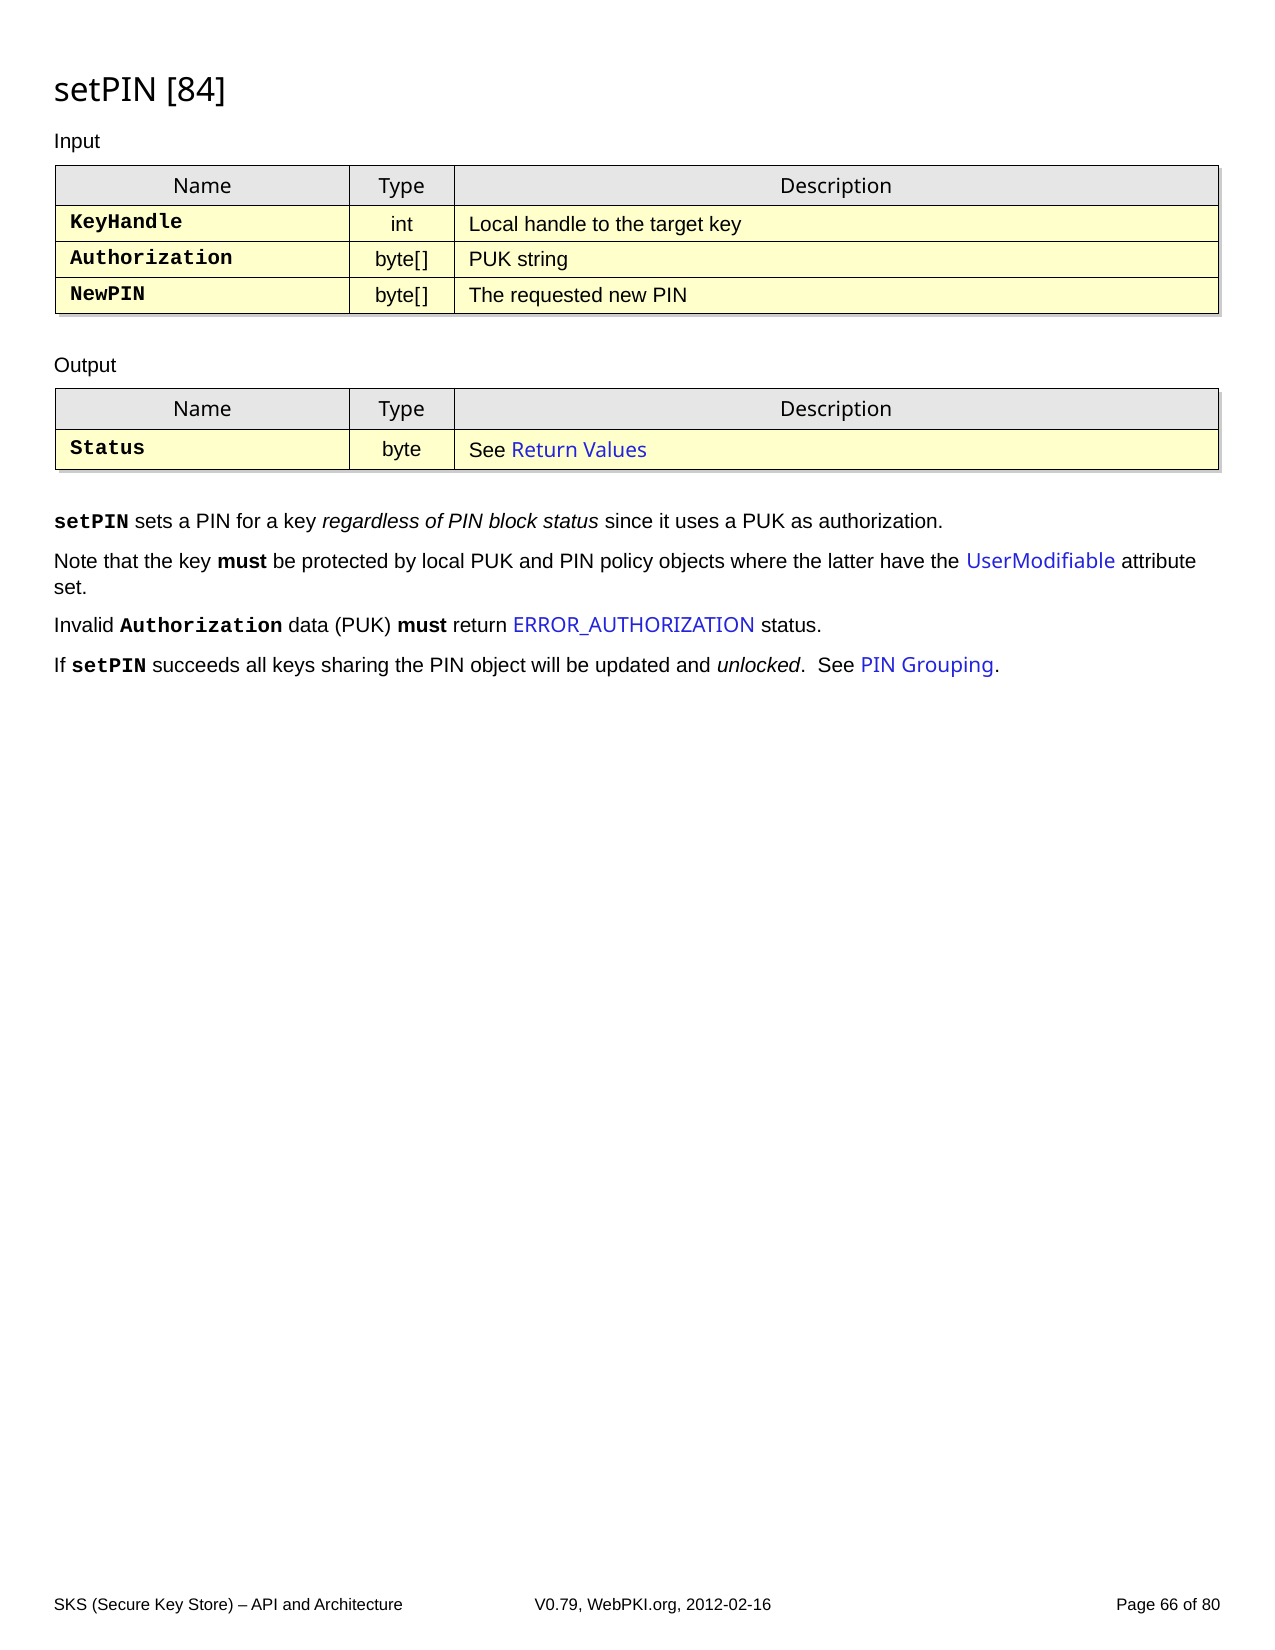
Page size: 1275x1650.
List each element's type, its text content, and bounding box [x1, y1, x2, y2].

table_header Name [56, 166, 349, 205]
table_cell Local handle to the target key [455, 206, 1218, 241]
table_cell byte⁮[ ] [350, 242, 454, 277]
table_cell KeyHandle [56, 206, 349, 241]
text Note that the key must be protected by local PUK and PIN policy objects where the latter have the UserModifiable attribute set. [54, 546, 1221, 598]
table_header Type [350, 389, 454, 429]
table_cell int [350, 206, 454, 241]
table_header Description [455, 389, 1218, 429]
table_cell PUK string [455, 242, 1218, 277]
table_header Name [56, 389, 349, 429]
table_header Type [350, 166, 454, 205]
text Invalid Authorization data (PUK) must return ERROR_AUTHORIZATION status. [54, 610, 1221, 639]
table_cell Status [56, 430, 349, 469]
table_cell NewPIN [56, 278, 349, 313]
table_cell byte [350, 430, 454, 469]
table_header Description [455, 166, 1218, 205]
table_cell Authorization [56, 242, 349, 277]
table_cell The requested new PIN [455, 278, 1218, 313]
table_cell byte⁮[ ] [350, 278, 454, 313]
subtitle setPIN [84] [54, 66, 1221, 111]
text Output [54, 352, 1221, 376]
text setPIN sets a PIN for a key regardless of PIN block status since it uses a PUK as authorization. [54, 508, 1221, 534]
text Input [54, 129, 1221, 153]
table_cell See Return Values [455, 430, 1218, 469]
text If setPIN succeeds all keys sharing the PIN object will be updated and unlocked. See PIN Grouping. [54, 651, 1221, 679]
